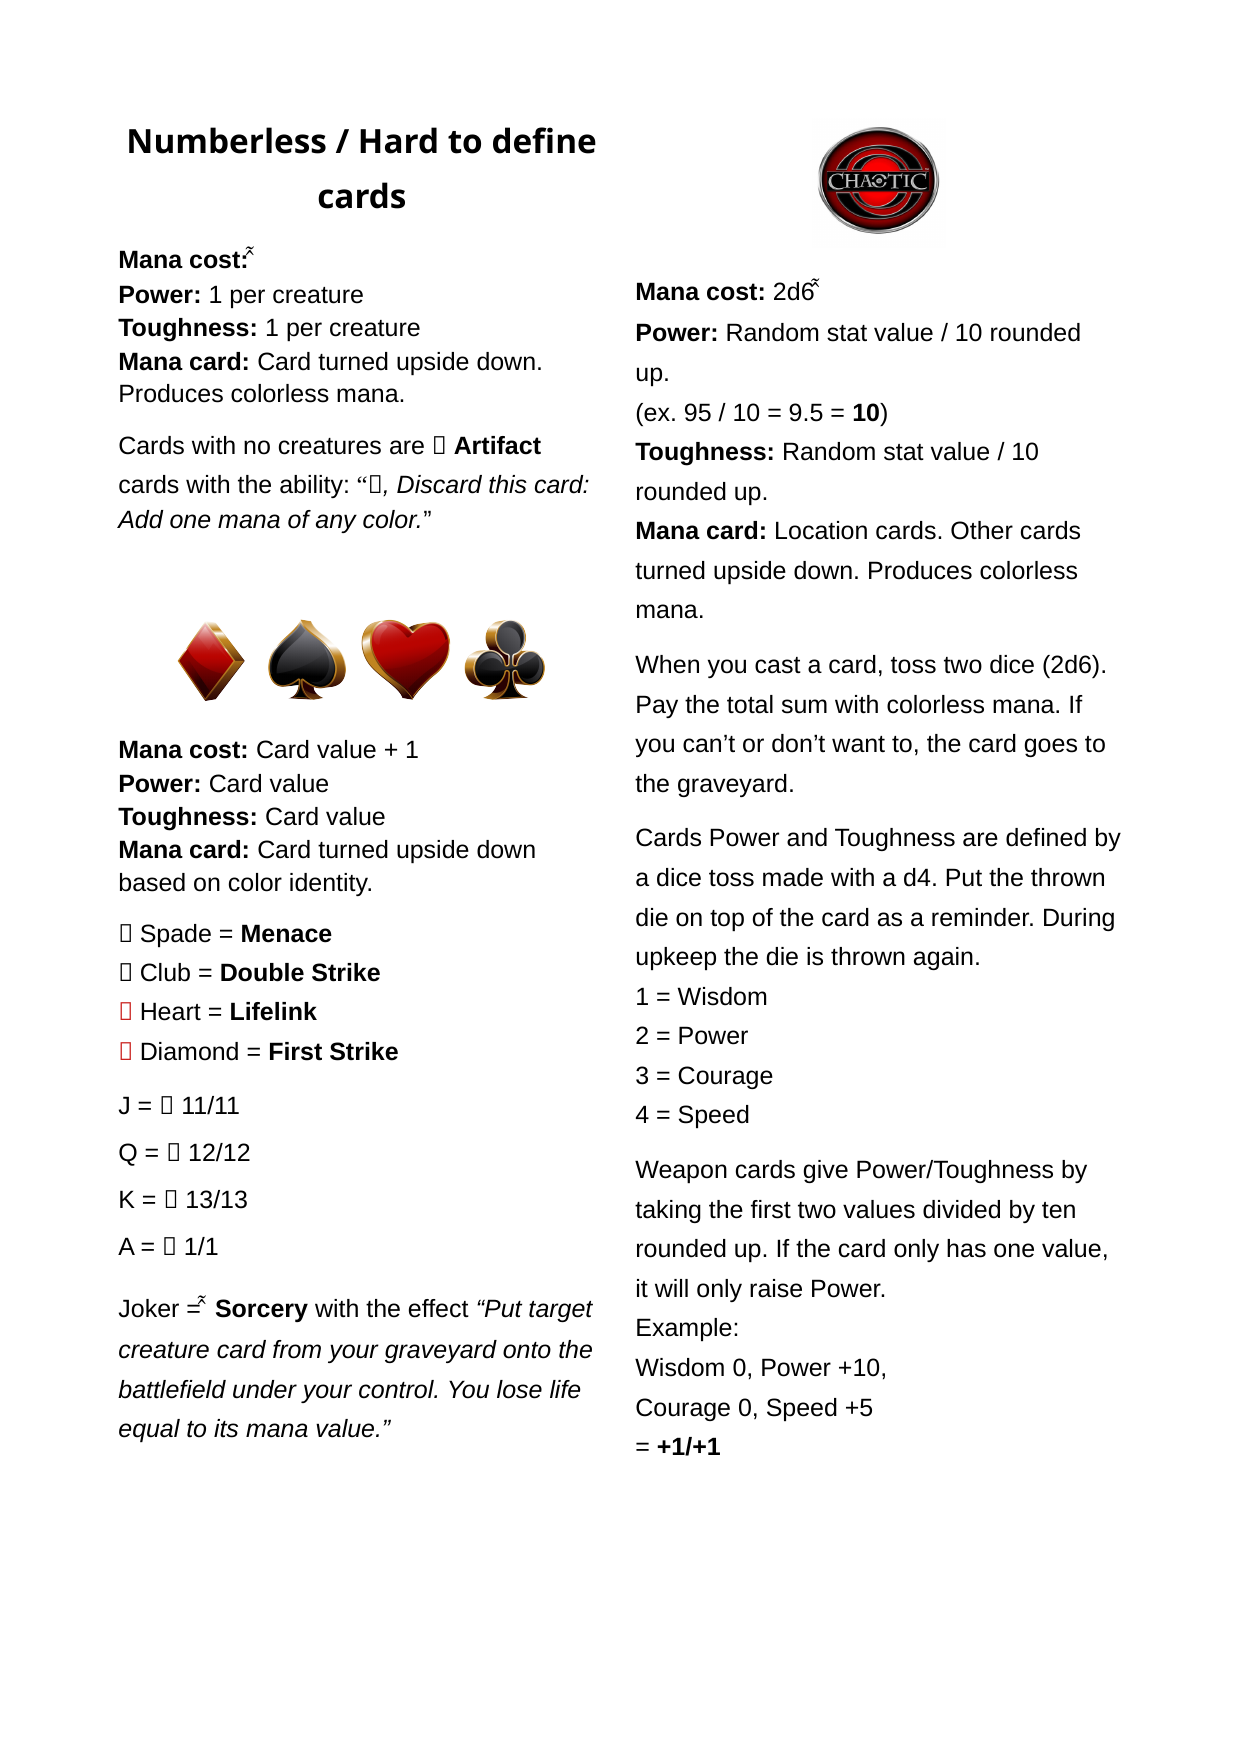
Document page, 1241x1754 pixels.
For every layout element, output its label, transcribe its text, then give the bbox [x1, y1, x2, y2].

picture [169, 601, 554, 708]
text Mana cost: 2d6  Power: Random stat value / 10 rounded up. (ex. 95 / 10 = 9.5 = 10) Toughness: Random stat value / 10 rounded up. Mana card: Location cards. Other cards turned upside down. Produces colorless mana. [635, 273, 1122, 624]
text When you cast a card, toss two dice (2d6). Pay the total sum with colorless mana. If you can’t or don’t want to, the card goes to the graveyard. [635, 650, 1122, 798]
text Mana cost: Card value + 1 Power: Card value Toughness: Card value Mana card: Card turned upside down based on color identity. [118, 736, 605, 896]
text Mana cost:  Power: 1 per creature Toughness: 1 per creature Mana card: Card turned upside down. Produces colorless mana. [118, 242, 605, 408]
text Cards with no creatures are  Artifact cards with the ability: “, Discard this card: Add one mana of any color.” [118, 427, 605, 534]
text Joker =  Sorcery with the effect “Put target creature card from your graveyard onto the battlefield under your control. You lose life equal to its mana value.” [118, 1290, 605, 1443]
text J =  11/11 Q =  12/12 K =  13/13 A =  1/1 [118, 1087, 605, 1262]
picture [811, 118, 946, 248]
text Cards Power and Toughness are defined by a dice toss made with a d4. Put the thrown die on top of the card as a reminder. During upkeep the die is thrown again. 1 = Wisdom 2 = Power 3 = Courage 4 = Speed [635, 823, 1122, 1129]
text Numberless / Hard to define cards [118, 118, 605, 218]
text Weapon cards give Power/Toughness by taking the first two values divided by ten rounded up. If the card only has one value, it will only raise Power. Example: Wisdom 0, Power +10, Courage 0, Speed +5 = +1/+1 [635, 1155, 1122, 1461]
text  Spade = Menace  Club = Double Strike  Heart = Lifelink  Diamond = First Strike [118, 916, 605, 1067]
